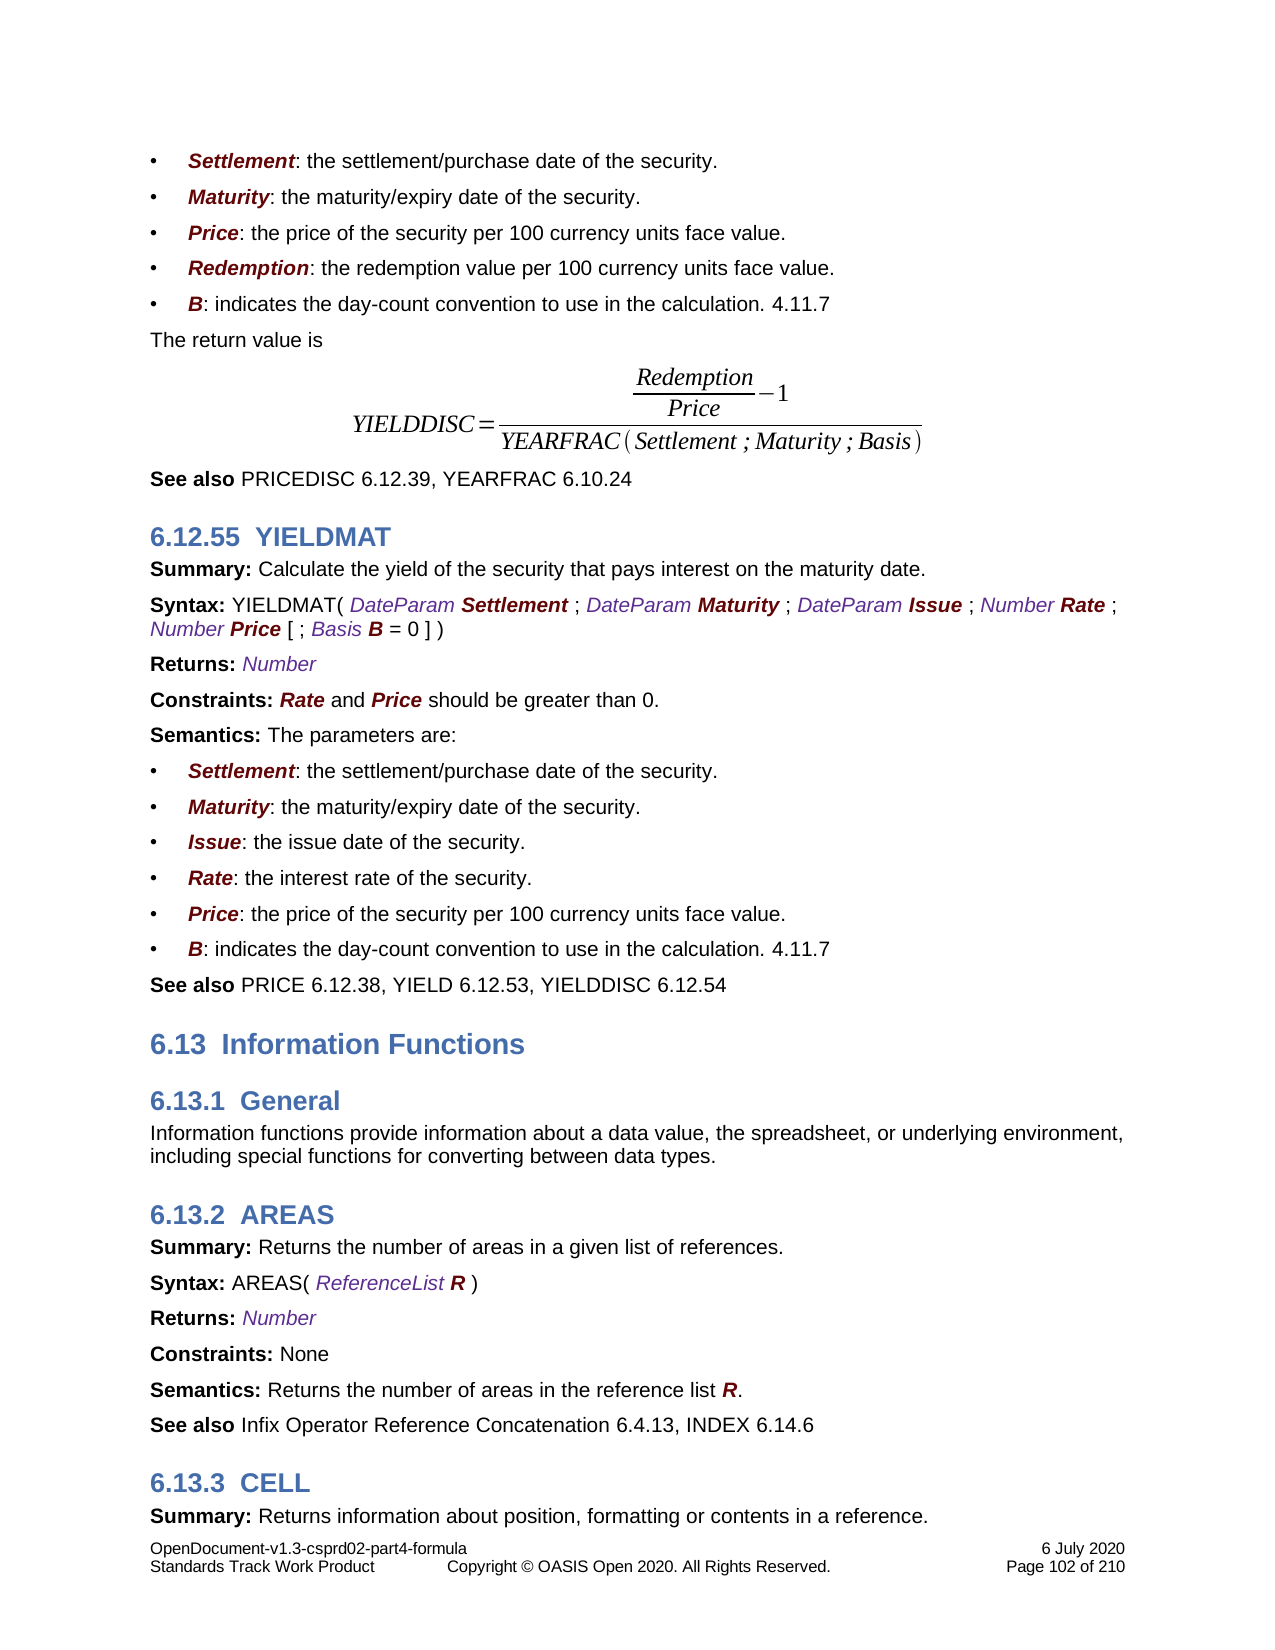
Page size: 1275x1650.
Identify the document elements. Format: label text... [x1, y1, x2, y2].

text Summary: Returns the number of areas in a given list of references. [150, 1236, 1125, 1259]
text Semantics: Returns the number of areas in the reference list R. [150, 1378, 1125, 1402]
subtitle CELL [150, 1468, 1125, 1498]
list Issue: the issue date of the security. [150, 831, 1125, 854]
list Settlement: the settlement/purchase date of the security. [150, 150, 1125, 173]
list Redemption: the redemption value per 100 currency units face value. [150, 257, 1125, 280]
subtitle YIELDMAT [150, 522, 1125, 552]
list Price: the price of the security per 100 currency units face value. [150, 221, 1125, 245]
text Syntax: YIELDMAT( DateParam Settlement ; DateParam Maturity ; DateParam Issue ; Number Rate ; Number Price [ ; Basis B = 0 ] ) [150, 593, 1125, 641]
list B: indicates the day-count convention to use in the calculation. 4.11.7 [150, 938, 1125, 961]
text The return value is [150, 328, 1125, 352]
text Semantics: The parameters are: [150, 724, 1125, 747]
subtitle Information Functions [150, 1028, 1125, 1060]
list Maturity: the maturity/expiry date of the security. [150, 186, 1125, 209]
subtitle AREAS [150, 1199, 1125, 1229]
text Constraints: Rate and Price should be greater than 0. [150, 688, 1125, 712]
text Constraints: None [150, 1342, 1125, 1366]
list Maturity: the maturity/expiry date of the security. [150, 795, 1125, 819]
list B: indicates the day-count convention to use in the calculation. 4.11.7 [150, 292, 1125, 316]
text Summary: Calculate the yield of the security that pays interest on the maturity date. [150, 558, 1125, 581]
text See also Infix Operator Reference Concatenation 6.4.13, INDEX 6.14.6 [150, 1414, 1125, 1437]
text Summary: Returns information about position, formatting or contents in a reference. [150, 1504, 1125, 1528]
text See also PRICEDISC 6.12.39, YEARFRAC 6.10.24 [150, 467, 1125, 491]
list Settlement: the settlement/purchase date of the security. [150, 759, 1125, 783]
subtitle General [150, 1085, 1125, 1115]
text Returns: Number [150, 653, 1125, 676]
text See also PRICE 6.12.38, YIELD 6.12.53, YIELDDISC 6.12.54 [150, 973, 1125, 997]
text Returns: Number [150, 1307, 1125, 1330]
text Syntax: AREAS( ReferenceList R ) [150, 1271, 1125, 1295]
list Rate: the interest rate of the security. [150, 866, 1125, 890]
text Information functions provide information about a data value, the spreadsheet, or underlying environment, including special functions for converting between data types. [150, 1121, 1125, 1168]
list Price: the price of the security per 100 currency units face value. [150, 902, 1125, 926]
